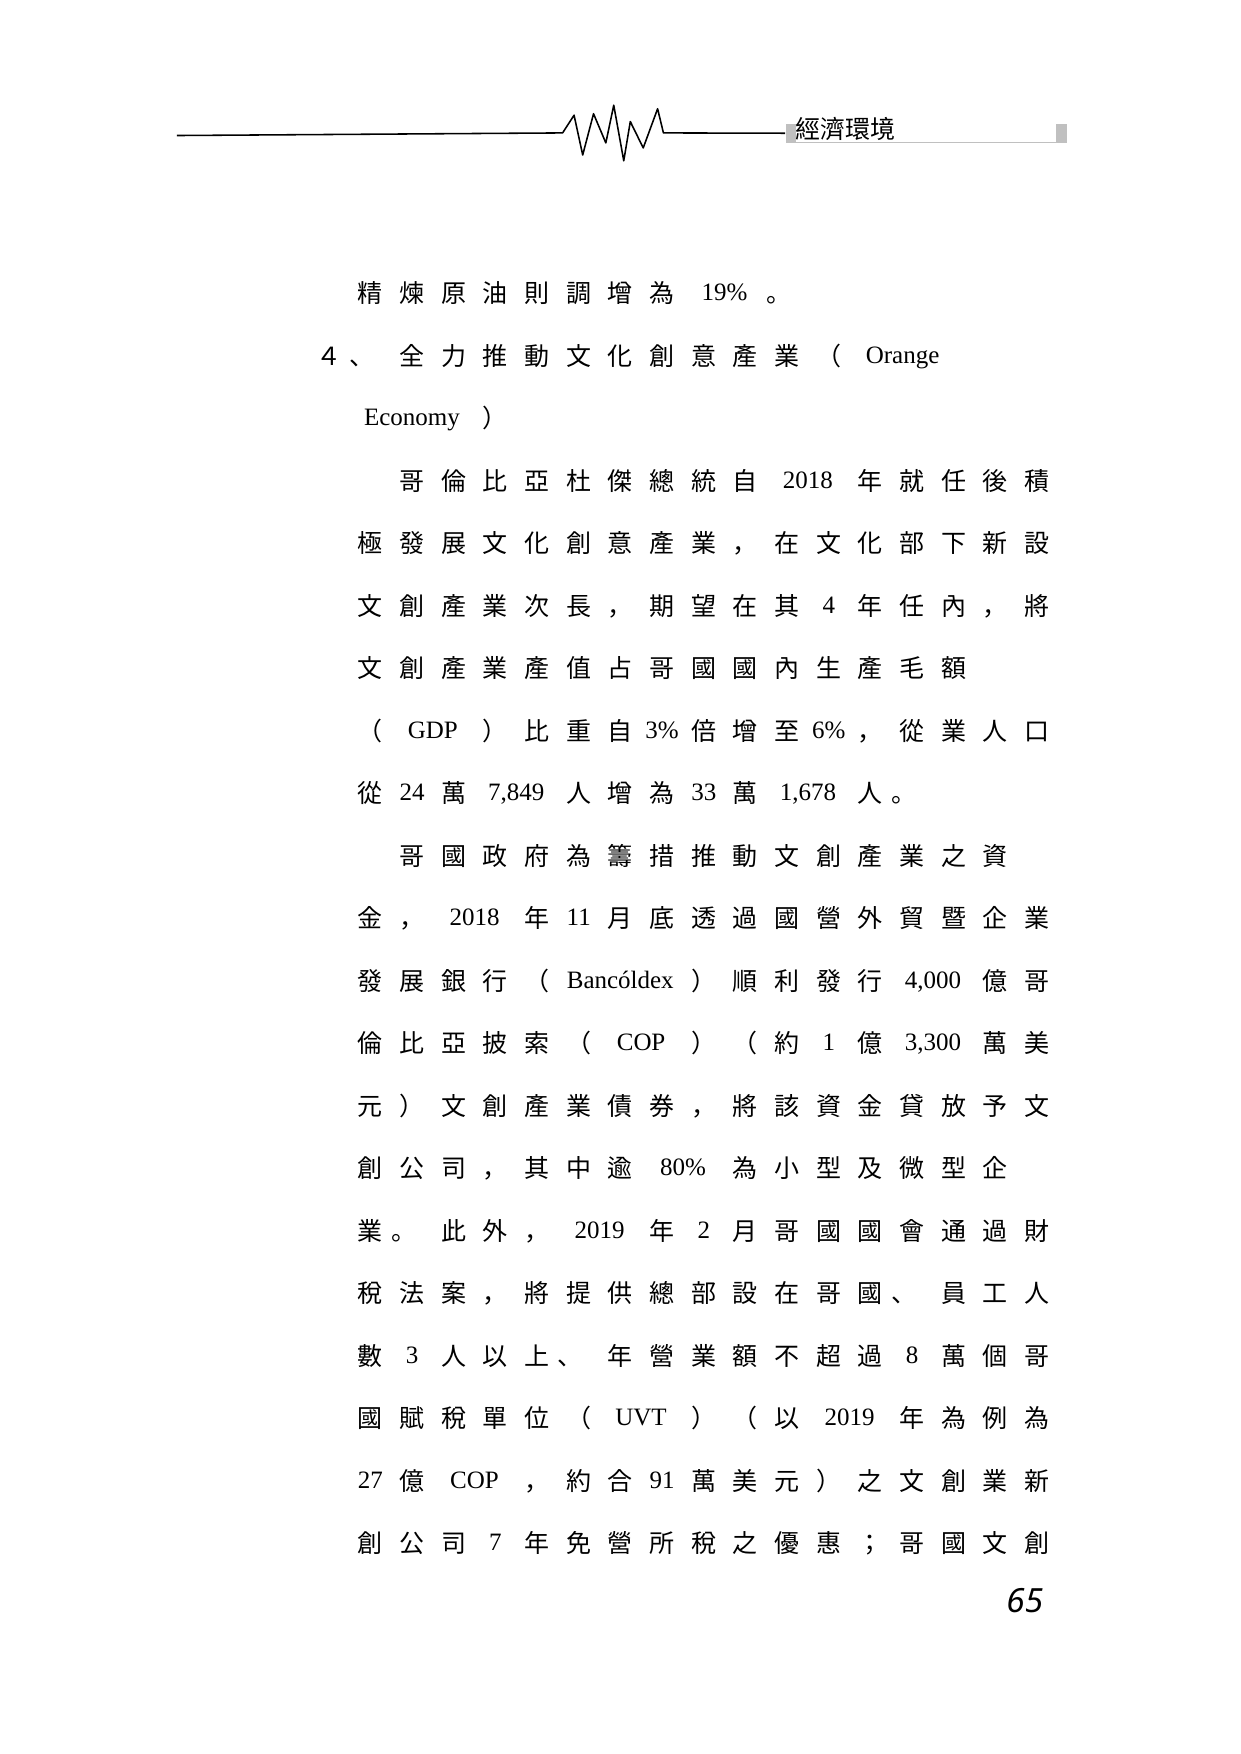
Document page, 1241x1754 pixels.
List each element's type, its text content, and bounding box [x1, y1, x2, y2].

text 哥倫比亞杜傑總統自2018年就任後積極發展文化創意產業，在文化部下新設文創產業次長，期望在其4年任內，將文創產業產值占哥國國內生產毛額（GDP）比重自3%倍增至6%，從業人口從24萬7,849人增為33萬1,678人。 [330, 438, 1058, 813]
text 精煉原油則調增為19%。 [330, 250, 1058, 313]
text ４、全力推動文化創意產業（Orange Economy） [281, 313, 1058, 438]
text 哥國政府為籌措推動文創產業之資金，2018年11月底透過國營外貿暨企業發展銀行（Bancóldex）順利發行4,000億哥倫比亞披索（COP）（約1億3,300萬美元）文創產業債券，將該資金貸放予文創公司，其中逾80%為小型及微型企業。此外，2019年2月哥國國會通過財稅法案，將提供總部設在哥國、員工人數3人以上、年營業額不超過8萬個哥國賦稅單位（UVT）（以2019年為例為27億COP，約合91萬美元）之文創業新創公司7年免營所稅之優惠；哥國文創 [330, 813, 1058, 1563]
